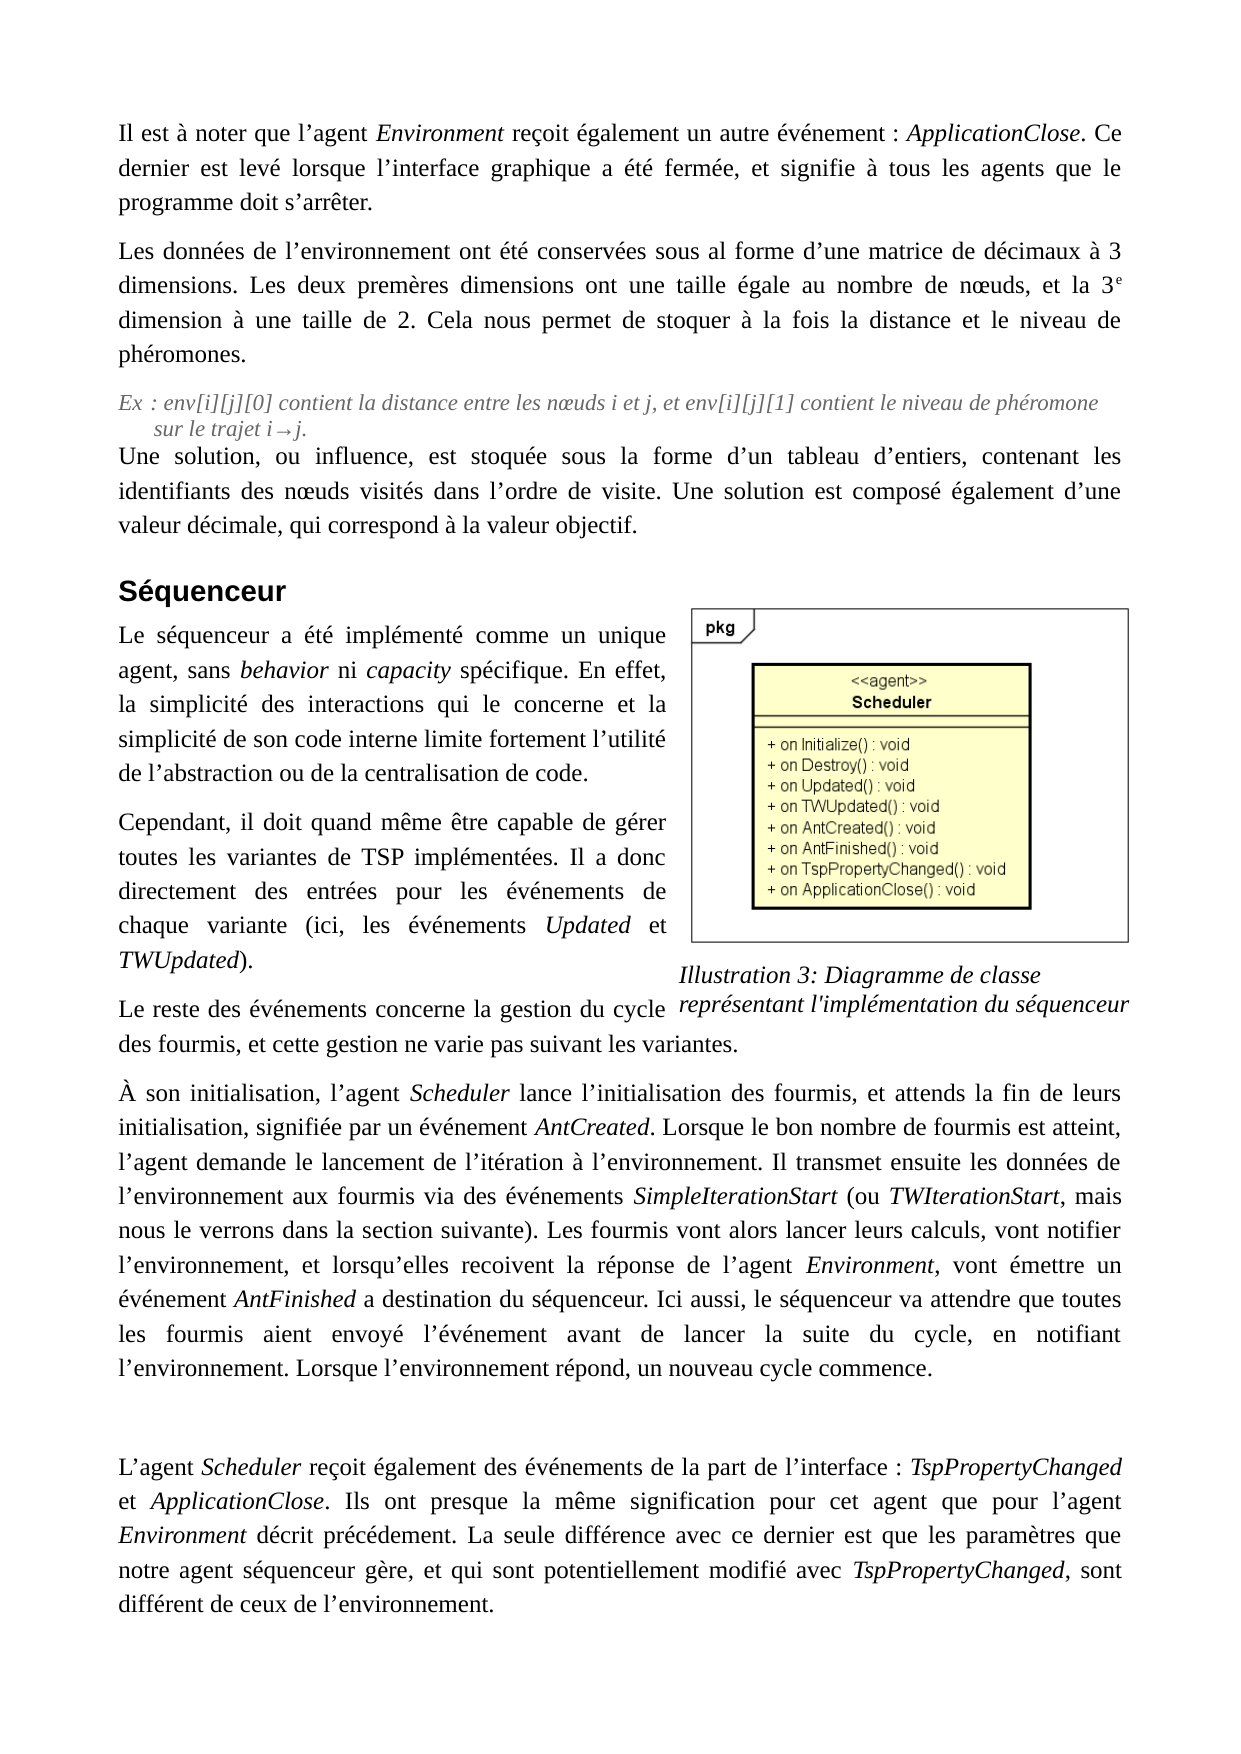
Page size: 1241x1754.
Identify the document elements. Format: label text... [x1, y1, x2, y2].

text Cependant, il doit quand même être capable de gérer toutes les variantes de TSP implémentées. Il a donc directement des entrées pour les événements de chaque variante (ici, les événements Updated et TWUpdated). [118, 807, 678, 974]
text Les données de l’environnement ont été conservées sous al forme d’une matrice de décimaux à 3 dimensions. Les deux premères dimensions ont une taille égale au nombre de nœuds, et la 3e dimension à une taille de 2. Cela nous permet de stoquer à la fois la distance et le niveau de phéromones. [118, 236, 1122, 368]
text Une solution, ou influence, est stoquée sous la forme d’un tableau d’entiers, contenant les identifiants des nœuds visités dans l’ordre de visite. Une solution est composé également d’une valeur décimale, qui correspond à la valeur objectif. [118, 441, 1122, 539]
text Ex : env[i][j][0] contient la distance entre les nœuds i et j, et env[i][j][1] contient le niveau de phéromone sur le trajet i→j. [118, 389, 1122, 441]
text Le séquenceur a été implémenté comme un unique agent, sans behavior ni capacity spécifique. En effet, la simplicité des interactions qui le concerne et la simplicité de son code interne limite fortement l’utilité de l’abstraction ou de la centralisation de code. [118, 620, 678, 787]
picture [678, 595, 1141, 955]
subtitle Séquenceur [118, 574, 1140, 608]
text Le reste des événements concerne la gestion du cycle des fourmis, et cette gestion ne varie pas suivant les variantes. [118, 994, 1122, 1057]
text L’agent Scheduler reçoit également des événements de la part de l’interface : TspPropertyChanged et ApplicationClose. Ils ont presque la même signification pour cet agent que pour l’agent Environment décrit précédement. La seule différence avec ce dernier est que les paramètres que notre agent séquenceur gère, et qui sont potentiellement modifié avec TspPropertyChanged, sont différent de ceux de l’environnement. [118, 1452, 1122, 1618]
text À son initialisation, l’agent Scheduler lance l’initialisation des fourmis, et attends la fin de leurs initialisation, signifiée par un événement AntCreated. Lorsque le bon nombre de fourmis est atteint, l’agent demande le lancement de l’itération à l’environnement. Il transmet ensuite les données de l’environnement aux fourmis via des événements SimpleIterationStart (ou TWIterationStart, mais nous le verrons dans la section suivante). Les fourmis vont alors lancer leurs calculs, vont notifier l’environnement, et lorsqu’elles recoivent la réponse de l’agent Environment, vont émettre un événement AntFinished a destination du séquenceur. Ici aussi, le séquenceur va attendre que toutes les fourmis aient envoyé l’événement avant de lancer la suite du cycle, en notifiant l’environnement. Lorsque l’environnement répond, un nouveau cycle commence. [118, 1078, 1122, 1382]
text Illustration 3: Diagramme de classe représentant l'implémentation du séquenceur [678, 955, 1140, 1018]
text Il est à noter que l’agent Environment reçoit également un autre événement : ApplicationClose. Ce dernier est levé lorsque l’interface graphique a été fermée, et signifie à tous les agents que le programme doit s’arrêter. [118, 118, 1122, 216]
